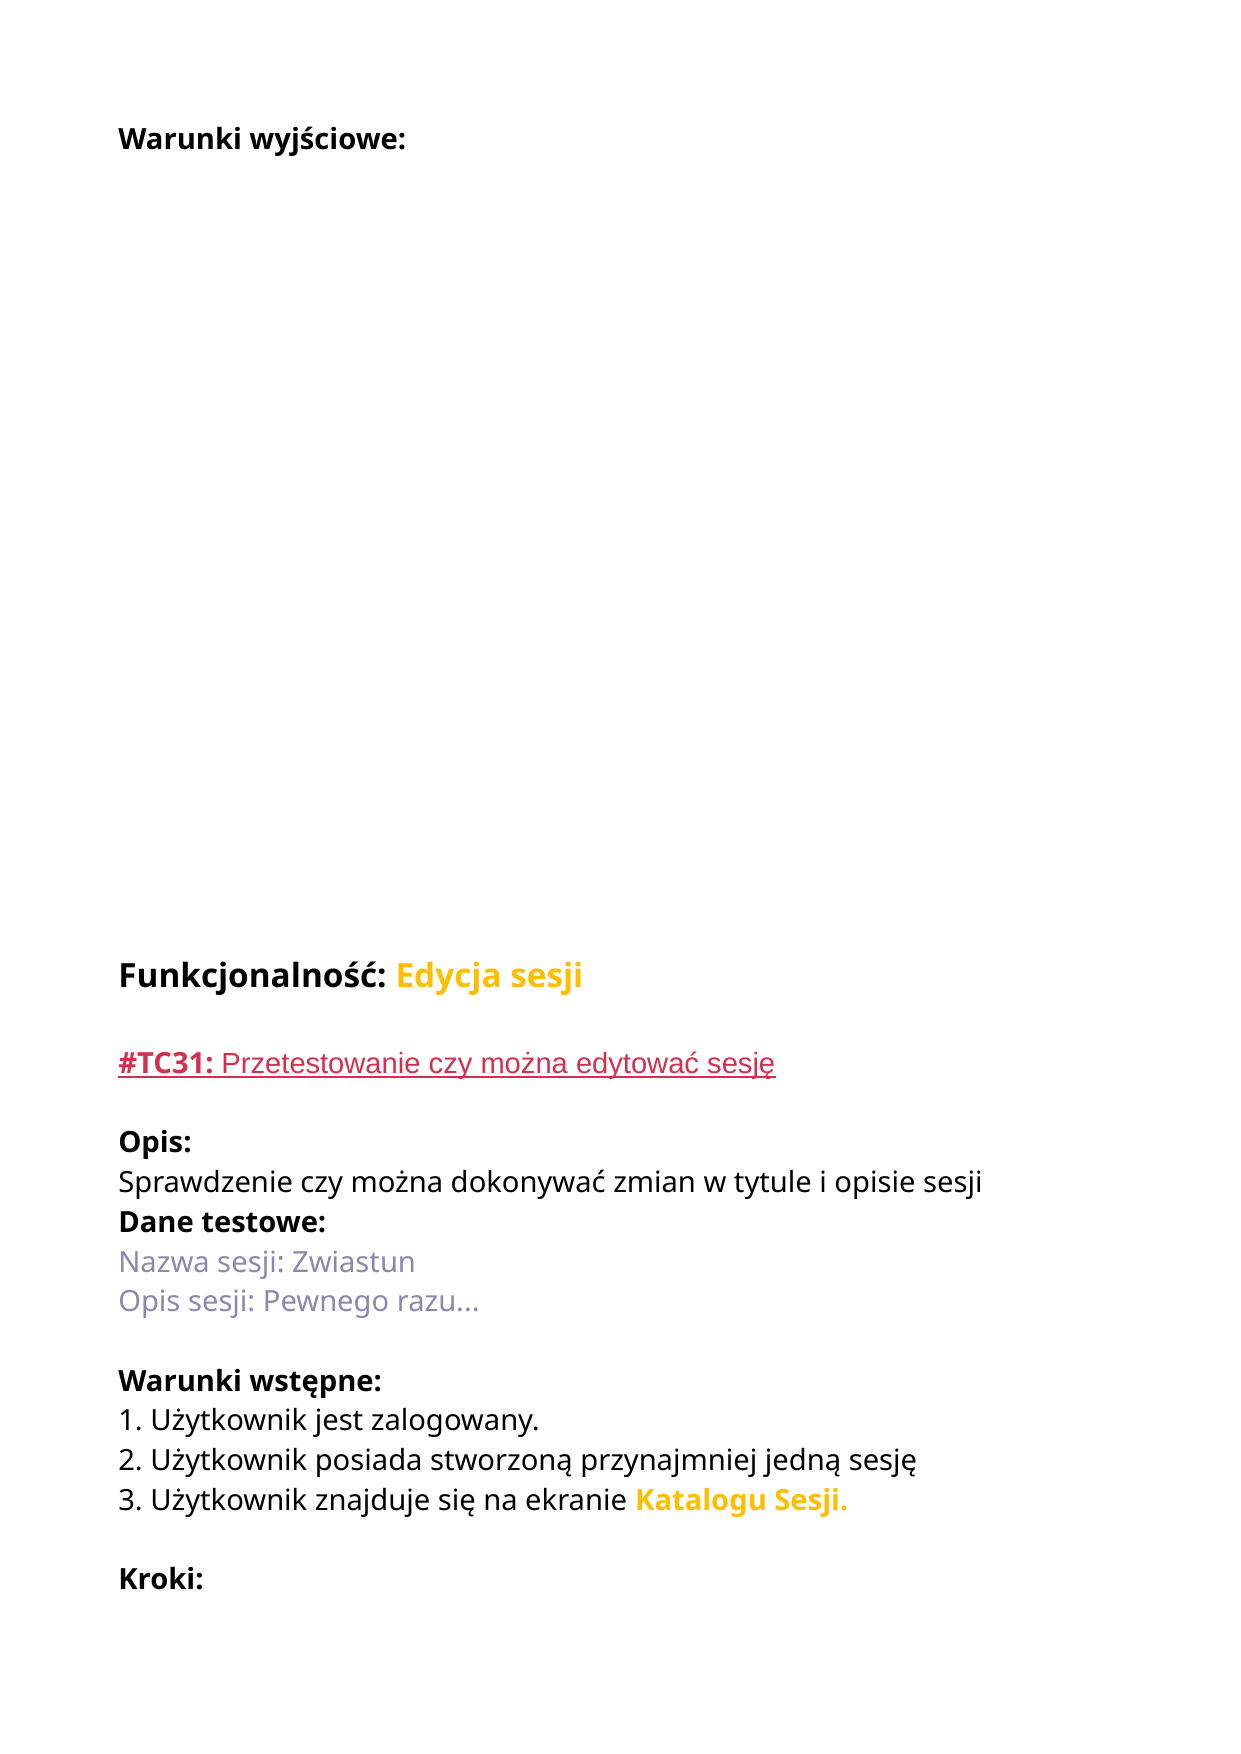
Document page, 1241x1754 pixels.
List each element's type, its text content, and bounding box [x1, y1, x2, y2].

text Funkcjonalność: Edycja sesji [118, 952, 1122, 997]
text #TC31: Przetestowanie czy można edytować sesję [118, 1042, 1122, 1082]
text Warunki wyjściowe: [118, 118, 1122, 158]
text 3. Użytkownik znajduje się na ekranie Katalogu Sesji. [118, 1479, 1122, 1519]
text 1. Użytkownik jest zalogowany. [118, 1399, 1122, 1439]
text Sprawdzenie czy można dokonywać zmian w tytule i opisie sesji [118, 1161, 1122, 1201]
text Opis: [118, 1122, 1122, 1161]
text 2. Użytkownik posiada stworzoną przynajmniej jedną sesję [118, 1439, 1122, 1479]
text Dane testowe: [118, 1201, 1122, 1241]
text Warunki wstępne: [118, 1360, 1122, 1399]
text Opis sesji: Pewnego razu... [118, 1281, 1122, 1320]
text Kroki: [118, 1558, 1122, 1598]
text Nazwa sesji: Zwiastun [118, 1241, 1122, 1281]
